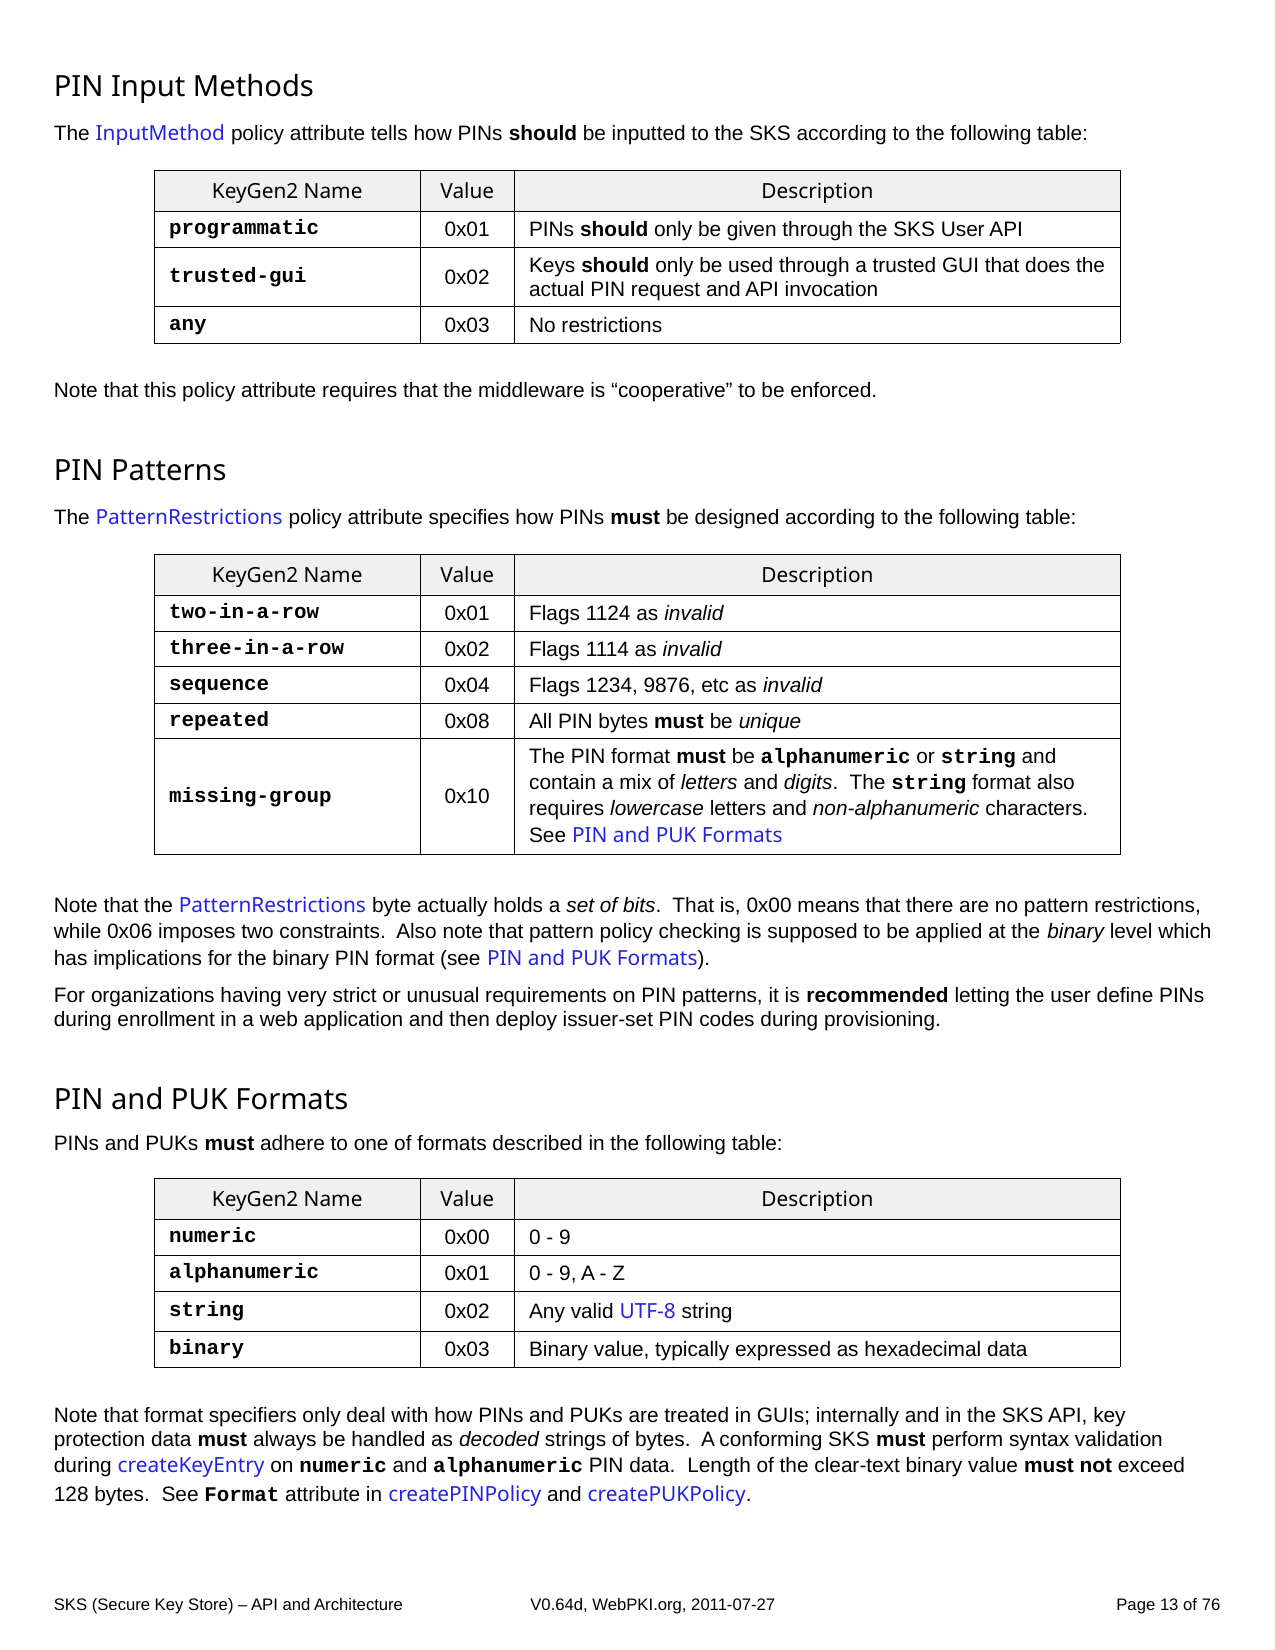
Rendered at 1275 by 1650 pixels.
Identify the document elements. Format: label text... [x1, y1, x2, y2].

table_cell Binary value, typically expressed as hexadecimal data [515, 1332, 1120, 1367]
table_cell PINs should only be given through the SKS User API [515, 212, 1120, 247]
text The InputMethod policy attribute tells how PINs should be inputted to the SKS according to the following table: [54, 118, 1221, 170]
table_cell Any valid UTF-8 string [515, 1292, 1120, 1331]
table_cell 0x03 [421, 1332, 514, 1367]
table_cell any [155, 307, 420, 342]
table_cell 0 - 9 [515, 1220, 1120, 1254]
table_cell 0x08 [421, 704, 514, 738]
table_cell All PIN bytes must be unique [515, 704, 1120, 738]
text PINs and PUKs must adhere to one of formats described in the following table: [54, 1130, 1221, 1178]
table_header KeyGen2 Name [155, 171, 420, 211]
table_cell Flags 1114 as invalid [515, 632, 1120, 666]
table_cell numeric [155, 1220, 420, 1254]
table_cell 0 - 9, A - Z [515, 1256, 1120, 1291]
text Note that this policy attribute requires that the middleware is “cooperative” to be enforced. [54, 378, 1221, 402]
table_cell two-in-a-row [155, 596, 420, 631]
table_cell The PIN format must be alphanumeric or string and contain a mix of letters and digits. The string format also requires lowercase letters and non-alphanumeric characters. See PIN and PUK Formats [515, 739, 1120, 854]
table_cell missing-group [155, 739, 420, 854]
table_cell Flags 1234, 9876, etc as invalid [515, 667, 1120, 702]
table_cell trusted-gui [155, 248, 420, 306]
table_cell 0x10 [421, 739, 514, 854]
table_cell string [155, 1292, 420, 1331]
table_header Description [515, 555, 1120, 594]
table_cell 0x01 [421, 212, 514, 247]
table_cell No restrictions [515, 307, 1120, 342]
table_cell 0x00 [421, 1220, 514, 1254]
table_cell three-in-a-row [155, 632, 420, 666]
table_cell binary [155, 1332, 420, 1367]
table_header KeyGen2 Name [155, 1179, 420, 1219]
table_cell Keys should only be used through a trusted GUI that does the actual PIN request and API invocation [515, 248, 1120, 306]
table_cell alphanumeric [155, 1256, 420, 1291]
table_cell repeated [155, 704, 420, 738]
table_header Description [515, 171, 1120, 211]
table_cell programmatic [155, 212, 420, 247]
subtitle PIN Patterns [54, 450, 1221, 489]
table_header KeyGen2 Name [155, 555, 420, 594]
subtitle PIN and PUK Formats [54, 1078, 1221, 1118]
text The PatternRestrictions policy attribute specifies how PINs must be designed according to the following table: [54, 502, 1221, 554]
text For organizations having very strict or unusual requirements on PIN patterns, it is recommended letting the user define PINs during enrollment in a web application and then deploy issuer-set PIN codes during provisioning. [54, 983, 1221, 1031]
table_header Description [515, 1179, 1120, 1219]
subtitle PIN Input Methods [54, 66, 1221, 105]
table_header Value [421, 171, 514, 211]
table_cell 0x02 [421, 632, 514, 666]
table_cell 0x01 [421, 596, 514, 631]
table_cell 0x02 [421, 248, 514, 306]
table_cell Flags 1124 as invalid [515, 596, 1120, 631]
table_cell 0x02 [421, 1292, 514, 1331]
table_cell 0x04 [421, 667, 514, 702]
table_cell sequence [155, 667, 420, 702]
table_header Value [421, 555, 514, 594]
table_cell 0x03 [421, 307, 514, 342]
text Note that the PatternRestrictions byte actually holds a set of bits. That is, 0x00 means that there are no pattern restrictions, while 0x06 imposes two constraints. Also note that pattern policy checking is supposed to be applied at the binary level which has implications for the binary PIN format (see PIN and PUK Formats). [54, 890, 1221, 971]
table_header Value [421, 1179, 514, 1219]
table_cell 0x01 [421, 1256, 514, 1291]
text Note that format specifiers only deal with how PINs and PUKs are treated in GUIs; internally and in the SKS API, key protection data must always be handled as decoded strings of bytes. A conforming SKS must perform syntax validation during createKeyEntry on numeric and alphanumeric PIN data. Length of the clear-text binary value must not exceed 128 bytes. See Format attribute in createPINPolicy and createPUKPolicy. [54, 1403, 1221, 1508]
